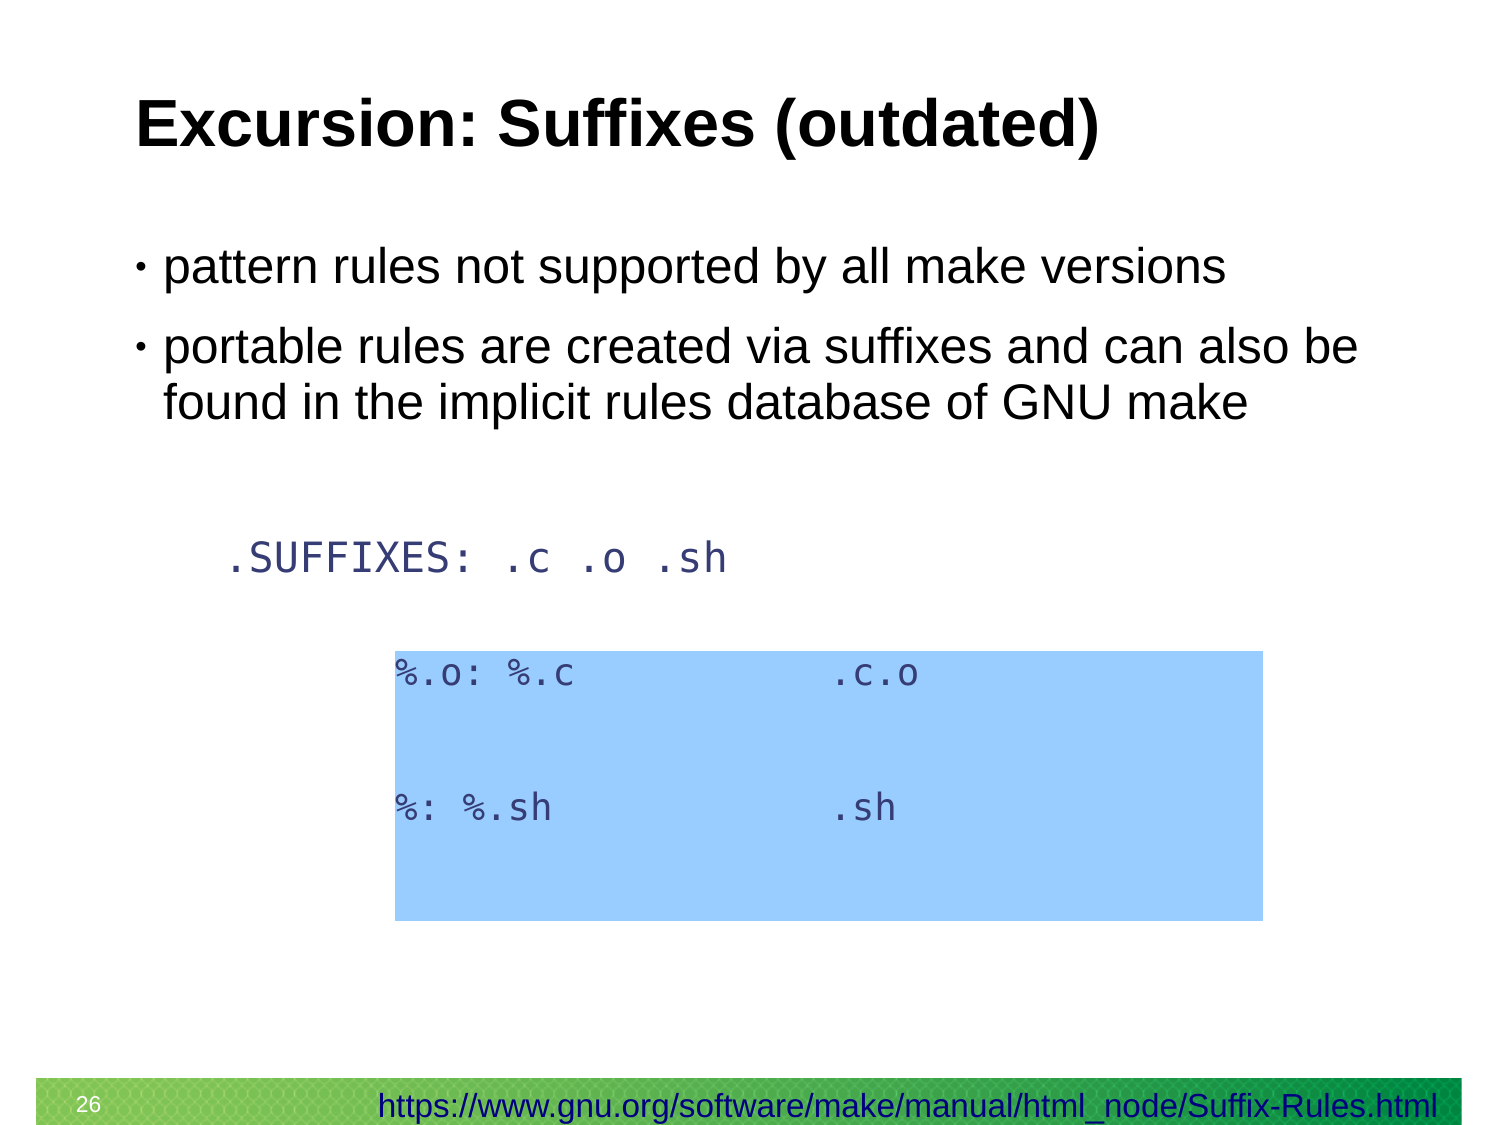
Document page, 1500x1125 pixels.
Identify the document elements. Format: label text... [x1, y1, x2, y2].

text_box https://www.gnu.org/software/make/manual/html_node/Suffix-Rules.html [363, 1080, 1456, 1125]
picture [36, 1078, 1462, 1125]
table_cell %: %.sh [395, 786, 829, 921]
table_header .c.o [829, 651, 1263, 786]
table_header %.o: %.c [395, 651, 829, 786]
title Excursion: Suffixes (outdated) [135, 41, 1372, 204]
list pattern rules not supported by all make versions portable rules are created via suffixes and can also be found in the implicit rules database of GNU make .SUFFIXES: .c .o .sh [135, 238, 1372, 480]
table_cell .sh [829, 786, 1263, 921]
